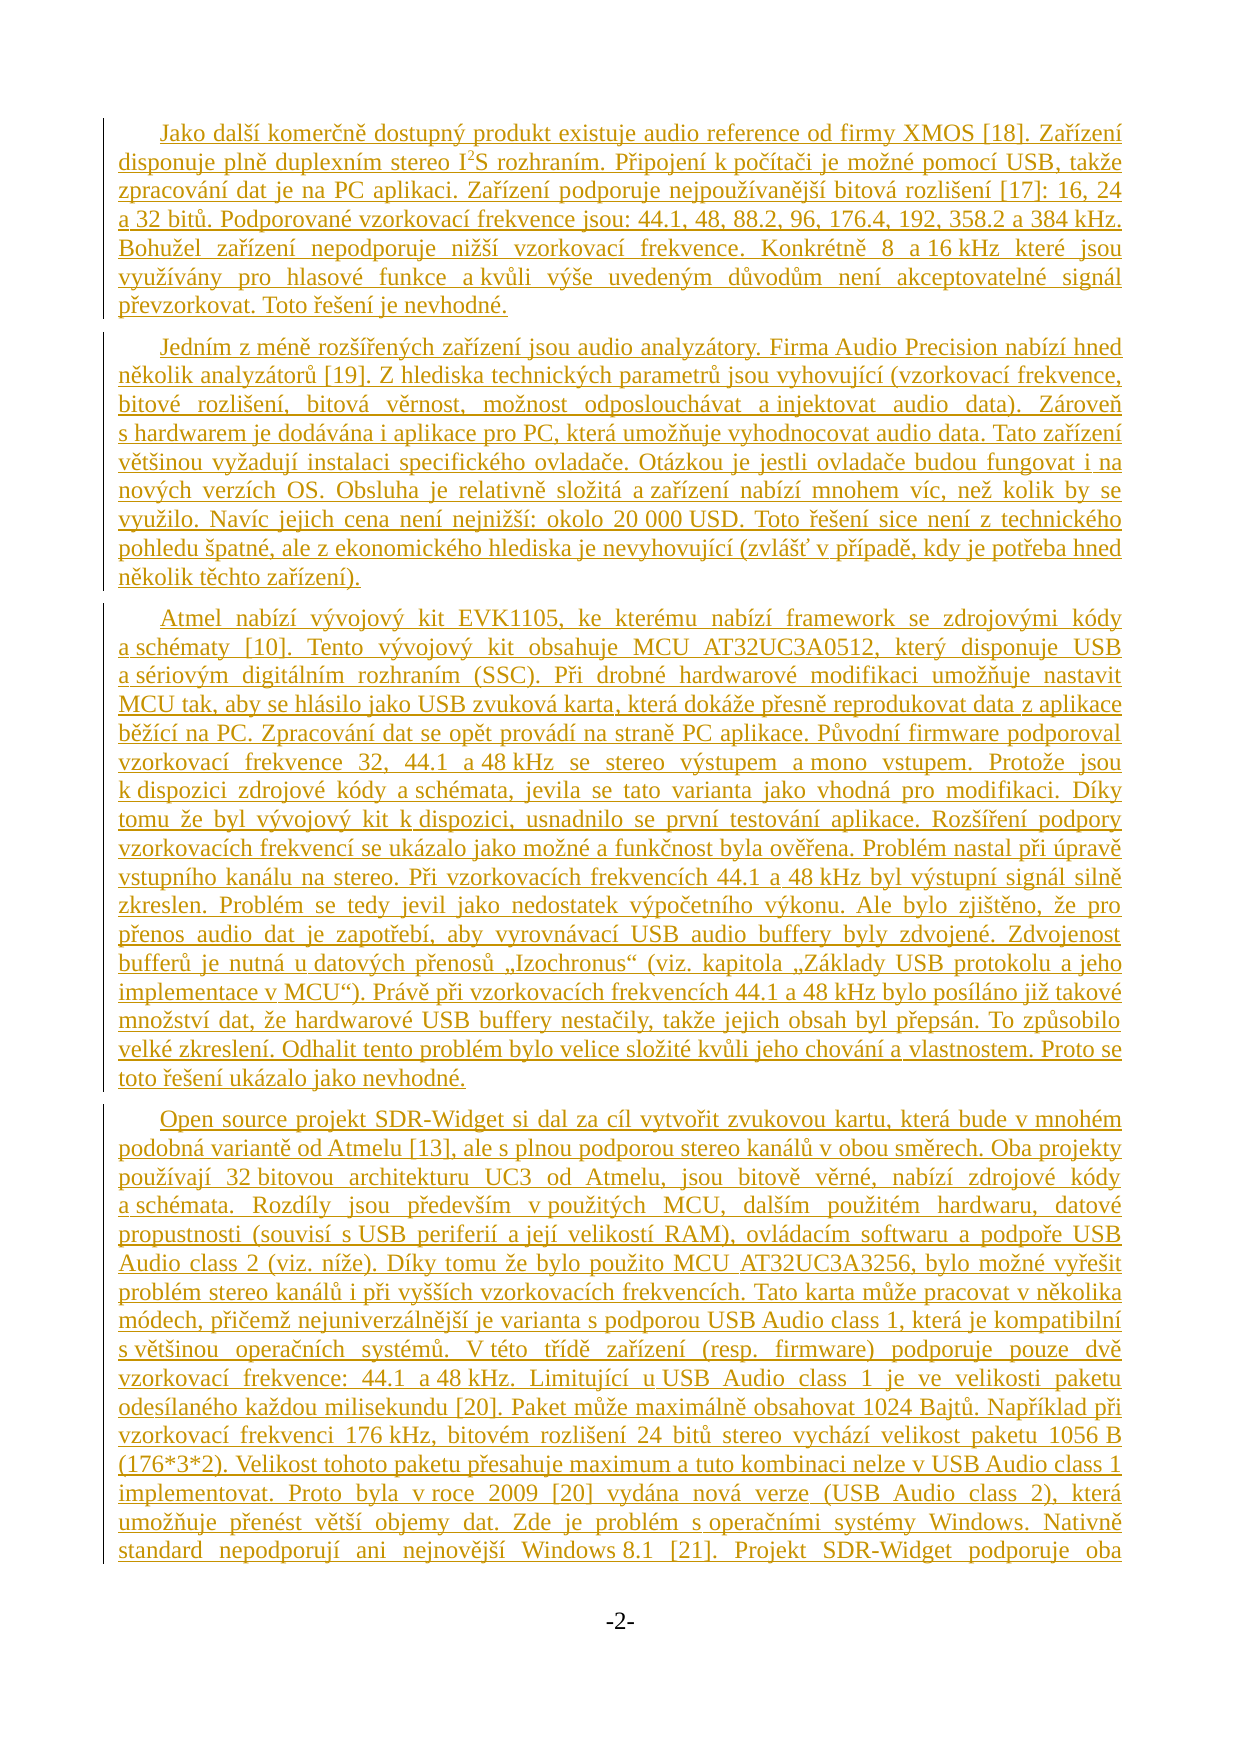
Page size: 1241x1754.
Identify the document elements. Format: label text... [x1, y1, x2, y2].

text Atmel nabízí vývojový kit EVK1105, ke kterému nabízí framework se zdrojovými kódy a schématy [10]. Tento vývojový kit obsahuje MCU AT32UC3A0512, který disponuje USB [118, 603, 1122, 657]
text vzorkovací frekvence: 44.1 a 48 kHz. Limitující u USB Audio class 1 je ve velikosti paketu [118, 1361, 1122, 1388]
text několik těchto zařízení). [118, 559, 1122, 591]
text tomu že byl vývojový kit k dispozici, usnadnilo se první testování aplikace. Rozšíření podpory [118, 802, 1122, 829]
text vstupního kanálu na stereo. Při vzorkovacích frekvencích 44.1 a 48 kHz byl výstupní signál silně zkreslen. Problém se tedy jevil jako nedostatek výpočetního výkonu. Ale bylo zjištěno, že pro [118, 859, 1122, 916]
text implementace v MCU“). Právě při vzorkovacích frekvencích 44.1 a 48 kHz bylo posíláno již takové [118, 974, 1122, 1002]
text bitové rozlišení, bitová věrnost, možnost odposlouchávat a injektovat audio data). Zároveň [118, 387, 1122, 414]
text a 32 bitů. Podporované vzorkovací frekvence jsou: 44.1, 48, 88.2, 96, 176.4, 192, 358.2 a 384 kHz. [118, 202, 1122, 229]
text Open source projekt SDR-Widget si dal za cíl vytvořit zvukovou kartu, která bude v mnohém podobná variantě od Atmelu [13], ale s plnou podporou stereo kanálů v obou směrech. Oba projekty [118, 1104, 1122, 1158]
text Bohužel zařízení nepodporuje nižší vzorkovací frekvence. Konkrétně 8 a 16 kHz které jsou [118, 230, 1122, 258]
text s většinou operačních systémů. V této třídě zařízení (resp. firmware) podporuje pouze dvě [118, 1332, 1122, 1359]
text odesílaného každou milisekundu [20]. Paket může maximálně obsahovat 1024 Bajtů. Například při [118, 1389, 1122, 1417]
text vzorkovací frekvence 32, 44.1 a 48 kHz se stereo výstupem a mono vstupem. Protože jsou [118, 744, 1122, 772]
text vzorkovací frekvenci 176 kHz, bitovém rozlišení 24 bitů stereo vychází velikost paketu 1056 B [118, 1418, 1122, 1446]
text zpracování dat je na PC aplikaci. Zařízení podporuje nejpoužívanější bitová rozlišení [17]: 16, 24 [118, 173, 1122, 201]
text přenos audio dat je zapotřebí, aby vyrovnávací USB audio buffery byly zdvojené. Zdvojenost bufferů je nutná u datových přenosů „Izochronus“ (viz. kapitola „Základy USB protokolu a jeho [118, 917, 1122, 973]
text nových verzích OS. Obsluha je relativně složitá a zařízení nabízí mnohem víc, než kolik by se [118, 473, 1122, 501]
text většinou vyžadují instalaci specifického ovladače. Otázkou je jestli ovladače budou fungovat i na [118, 444, 1122, 472]
text Audio class 2 (viz. níže). Díky tomu že bylo použito MCU AT32UC3A3256, bylo možné vyřešit [118, 1246, 1122, 1273]
text módech, přičemž nejuniverzálnější je varianta s podporou USB Audio class 1, která je kompatibilní [118, 1303, 1122, 1331]
text problém stereo kanálů i při vyšších vzorkovacích frekvencích. Tato karta může pracovat v několika [118, 1274, 1122, 1302]
text Jedním z méně rozšířených zařízení jsou audio analyzátory. Firma Audio Precision nabízí hned několik analyzátorů [19]. Z hlediska technických parametrů jsou vyhovující (vzorkovací frekvence, [118, 332, 1122, 386]
text implementovat. Proto byla v roce 2009 [20] vydána nová verze (USB Audio class 2), která umožňuje přenést větší objemy dat. Zde je problém s operačními systémy Windows. Nativně [118, 1476, 1122, 1532]
text využívány pro hlasové funkce a kvůli výše uvedeným důvodům není akceptovatelné signál [118, 259, 1122, 287]
text k dispozici zdrojové kódy a schémata, jevila se tato varianta jako vhodná pro modifikaci. Díky [118, 773, 1122, 801]
text (176*3*2). Velikost tohoto paketu přesahuje maximum a tuto kombinaci nelze v USB Audio class 1 [118, 1447, 1122, 1474]
text využilo. Navíc jejich cena není nejnižší: okolo 20 000 USD. Toto řešení sice není z technického [118, 502, 1122, 529]
text pohledu špatné, ale z ekonomického hlediska je nevyhovující (zvlášť v případě, kdy je potřeba hned [118, 531, 1122, 558]
text MCU tak, aby se hlásilo jako USB zvuková karta, která dokáže přesně reprodukovat data z aplikace běžící na PC. Zpracování dat se opět provádí na straně PC aplikace. Původní firmware podporoval [118, 687, 1122, 743]
text Jako další komerčně dostupný produkt existuje audio reference od firmy XMOS [18]. Zařízení disponuje plně duplexním stereo I2S rozhraním. Připojení k počítači je možné pomocí USB, takže [118, 118, 1122, 172]
text standard nepodporují ani nejnovější Windows 8.1 [21]. Projekt SDR-Widget podporuje oba [118, 1533, 1122, 1561]
text toto řešení ukázalo jako nevhodné. [118, 1060, 1122, 1092]
text množství dat, že hardwarové USB buffery nestačily, takže jejich obsah byl přepsán. To způsobilo velké zkreslení. Odhalit tento problém bylo velice složité kvůli jeho chování a vlastnostem. Proto se [118, 1003, 1122, 1059]
text propustnosti (souvisí s USB periferií a její velikostí RAM), ovládacím softwaru a podpoře USB [118, 1217, 1122, 1244]
text převzorkovat. Toto řešení je nevhodné. [118, 288, 1122, 319]
text používají 32 bitovou architekturu UC3 od Atmelu, jsou bitově věrné, nabízí zdrojové kódy a schémata. Rozdíly jsou především v použitých MCU, dalším použitém hardwaru, datové [118, 1159, 1122, 1216]
text s hardwarem je dodávána i aplikace pro PC, která umožňuje vyhodnocovat audio data. Tato zařízení [118, 416, 1122, 443]
text a sériovým digitálním rozhraním (SSC). Při drobné hardwarové modifikaci umožňuje nastavit [118, 658, 1122, 686]
text vzorkovacích frekvencí se ukázalo jako možné a funkčnost byla ověřena. Problém nastal při úpravě [118, 830, 1122, 858]
